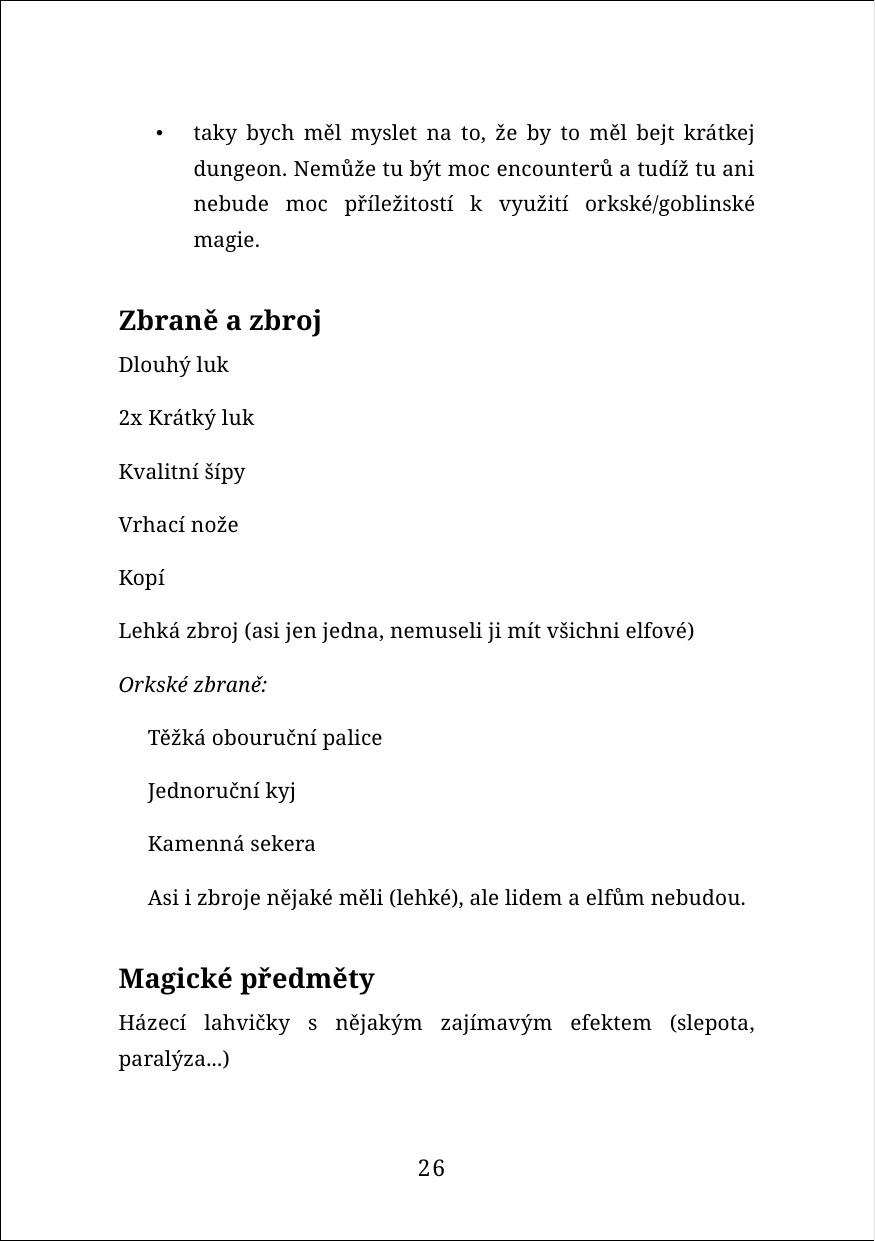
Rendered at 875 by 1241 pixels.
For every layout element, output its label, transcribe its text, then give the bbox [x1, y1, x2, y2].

text Asi i zbroje nějaké měli (lehké), ale lidem a elfům nebudou. [118, 883, 756, 911]
text Kamenná sekera [118, 829, 756, 858]
text Házecí lahvičky s nějakým zajímavým efektem (slepota, paralýza...) [118, 1008, 756, 1072]
text Těžká obouruční palice [118, 723, 756, 751]
subtitle Magické předměty [118, 959, 756, 996]
list taky bych měl myslet na to, že by to měl bejt krátkej dungeon. Nemůže tu být moc encounterů a tudíž tu ani nebude moc příležitostí k využití orkské/goblinské magie. [156, 118, 756, 253]
text Dlouhý luk [118, 350, 756, 379]
text Jednoruční kyj [118, 776, 756, 804]
text 2x Krátký luk [118, 403, 756, 432]
text Kvalitní šípy [118, 457, 756, 485]
text Vrhací nože [118, 510, 756, 538]
text Orkské zbraně: [118, 670, 756, 698]
text Lehká zbroj (asi jen jedna, nemuseli ji mít všichni elfové) [118, 616, 756, 645]
text Kopí [118, 563, 756, 592]
subtitle Zbraně a zbroj [118, 302, 756, 338]
